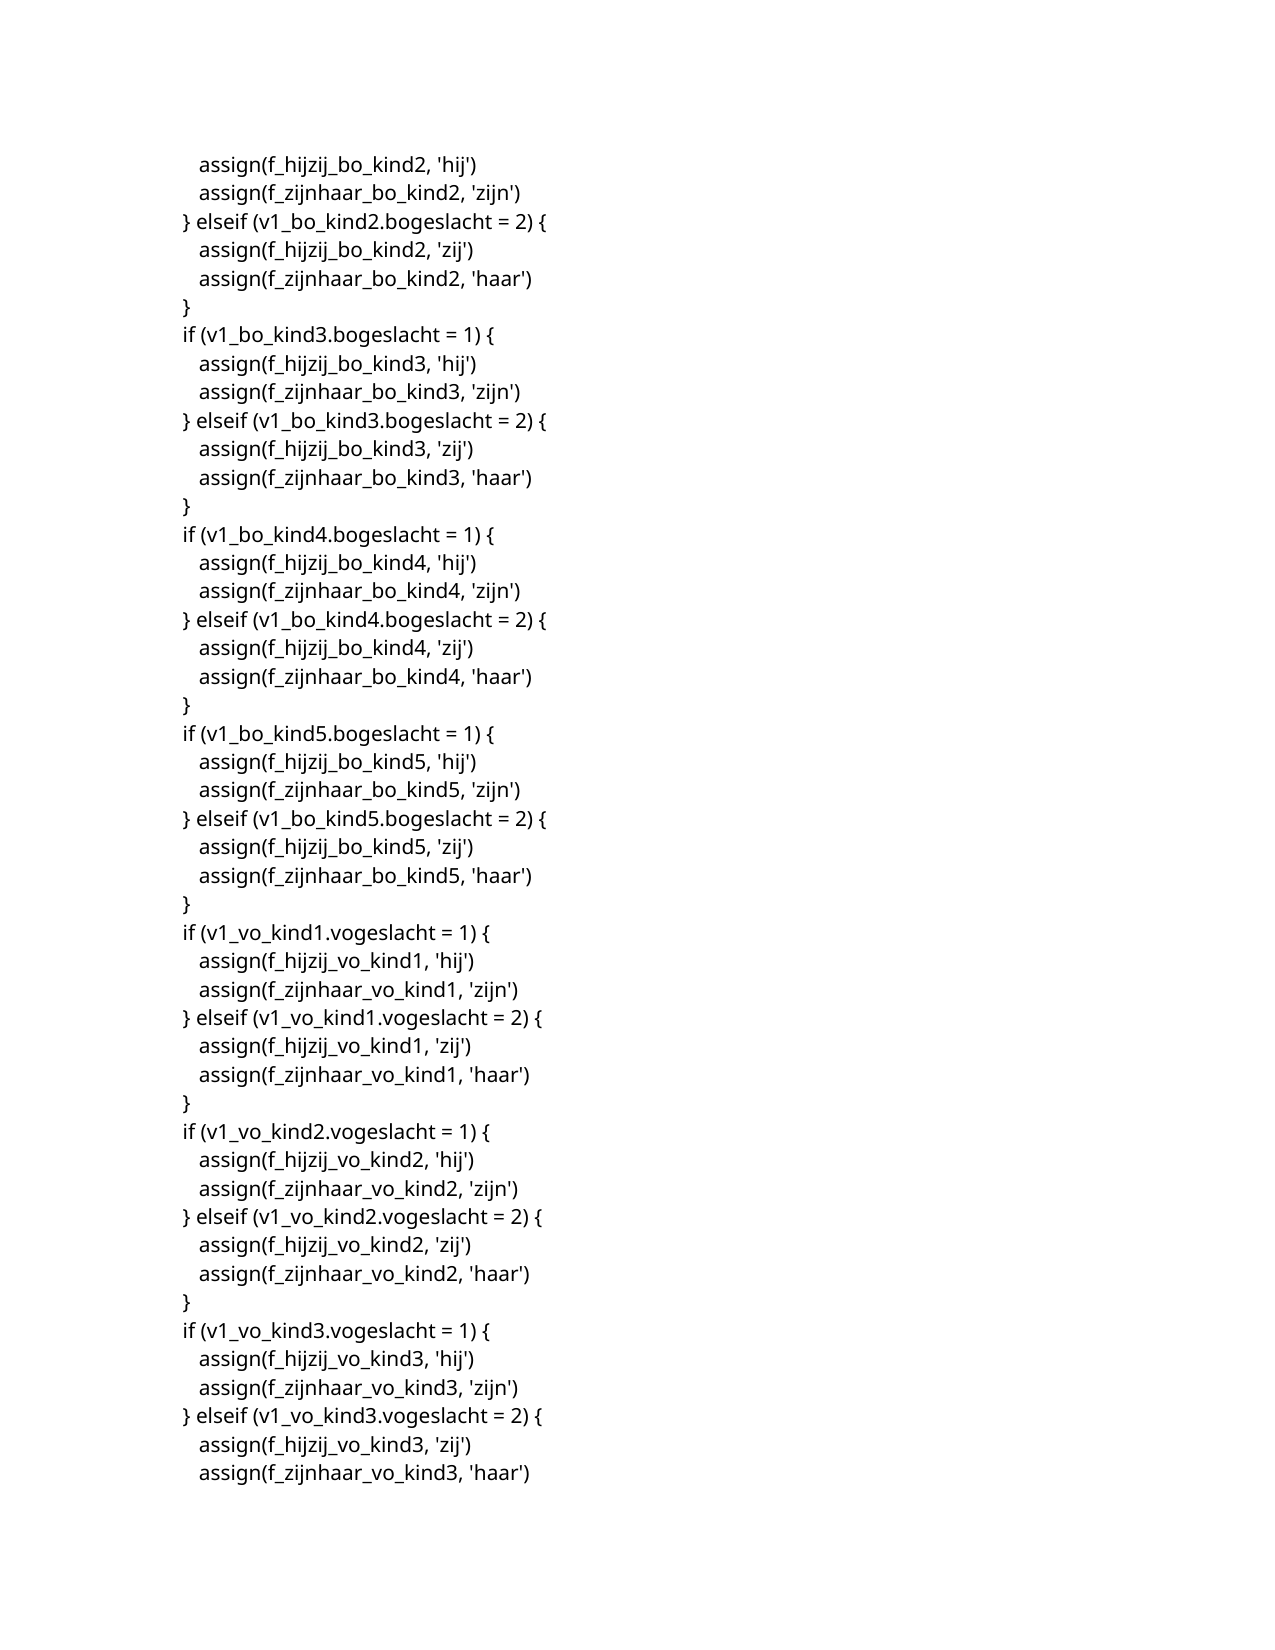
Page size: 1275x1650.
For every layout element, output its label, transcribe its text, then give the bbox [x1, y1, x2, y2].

text } elseif (v1_vo_kind2.vogeslacht = 2) { [150, 1202, 1125, 1231]
text assign(f_hijzij_bo_kind5, 'zij') [150, 832, 1125, 861]
text assign(f_zijnhaar_bo_kind2, 'haar') [150, 264, 1125, 292]
text assign(f_zijnhaar_bo_kind4, 'zijn') [150, 577, 1125, 605]
text } elseif (v1_bo_kind3.bogeslacht = 2) { [150, 406, 1125, 434]
text assign(f_zijnhaar_vo_kind3, 'haar') [150, 1458, 1125, 1487]
text if (v1_bo_kind5.bogeslacht = 1) { [150, 719, 1125, 747]
text } [150, 491, 1125, 520]
text assign(f_hijzij_vo_kind3, 'zij') [150, 1430, 1125, 1458]
text assign(f_hijzij_vo_kind1, 'hij') [150, 946, 1125, 975]
text } [150, 690, 1125, 719]
text } elseif (v1_bo_kind4.bogeslacht = 2) { [150, 605, 1125, 633]
text assign(f_zijnhaar_bo_kind4, 'haar') [150, 662, 1125, 690]
text } elseif (v1_vo_kind1.vogeslacht = 2) { [150, 1003, 1125, 1032]
text if (v1_vo_kind3.vogeslacht = 1) { [150, 1316, 1125, 1344]
text assign(f_zijnhaar_bo_kind5, 'haar') [150, 861, 1125, 889]
text } elseif (v1_vo_kind3.vogeslacht = 2) { [150, 1401, 1125, 1430]
text assign(f_hijzij_bo_kind2, 'zij') [150, 235, 1125, 264]
text if (v1_vo_kind1.vogeslacht = 1) { [150, 918, 1125, 946]
text } [150, 292, 1125, 321]
text assign(f_hijzij_bo_kind5, 'hij') [150, 747, 1125, 776]
text } [150, 889, 1125, 918]
text assign(f_hijzij_vo_kind3, 'hij') [150, 1344, 1125, 1373]
text } elseif (v1_bo_kind2.bogeslacht = 2) { [150, 207, 1125, 235]
text assign(f_zijnhaar_bo_kind2, 'zijn') [150, 178, 1125, 207]
text assign(f_hijzij_bo_kind3, 'zij') [150, 434, 1125, 463]
text } [150, 1088, 1125, 1117]
text assign(f_hijzij_bo_kind4, 'zij') [150, 633, 1125, 662]
text assign(f_zijnhaar_bo_kind5, 'zijn') [150, 776, 1125, 804]
text assign(f_zijnhaar_bo_kind3, 'zijn') [150, 377, 1125, 406]
text assign(f_hijzij_bo_kind3, 'hij') [150, 349, 1125, 377]
text assign(f_zijnhaar_vo_kind2, 'zijn') [150, 1174, 1125, 1202]
text if (v1_bo_kind3.bogeslacht = 1) { [150, 321, 1125, 349]
text assign(f_hijzij_vo_kind2, 'hij') [150, 1145, 1125, 1174]
text if (v1_vo_kind2.vogeslacht = 1) { [150, 1117, 1125, 1145]
text assign(f_hijzij_vo_kind1, 'zij') [150, 1032, 1125, 1060]
text } elseif (v1_bo_kind5.bogeslacht = 2) { [150, 804, 1125, 832]
text assign(f_hijzij_bo_kind2, 'hij') [150, 150, 1125, 178]
text assign(f_zijnhaar_bo_kind3, 'haar') [150, 463, 1125, 491]
text assign(f_zijnhaar_vo_kind3, 'zijn') [150, 1373, 1125, 1401]
text if (v1_bo_kind4.bogeslacht = 1) { [150, 520, 1125, 548]
text assign(f_hijzij_bo_kind4, 'hij') [150, 548, 1125, 577]
text assign(f_zijnhaar_vo_kind1, 'zijn') [150, 975, 1125, 1003]
text } [150, 1287, 1125, 1316]
text assign(f_hijzij_vo_kind2, 'zij') [150, 1231, 1125, 1259]
text assign(f_zijnhaar_vo_kind2, 'haar') [150, 1259, 1125, 1287]
text assign(f_zijnhaar_vo_kind1, 'haar') [150, 1060, 1125, 1088]
